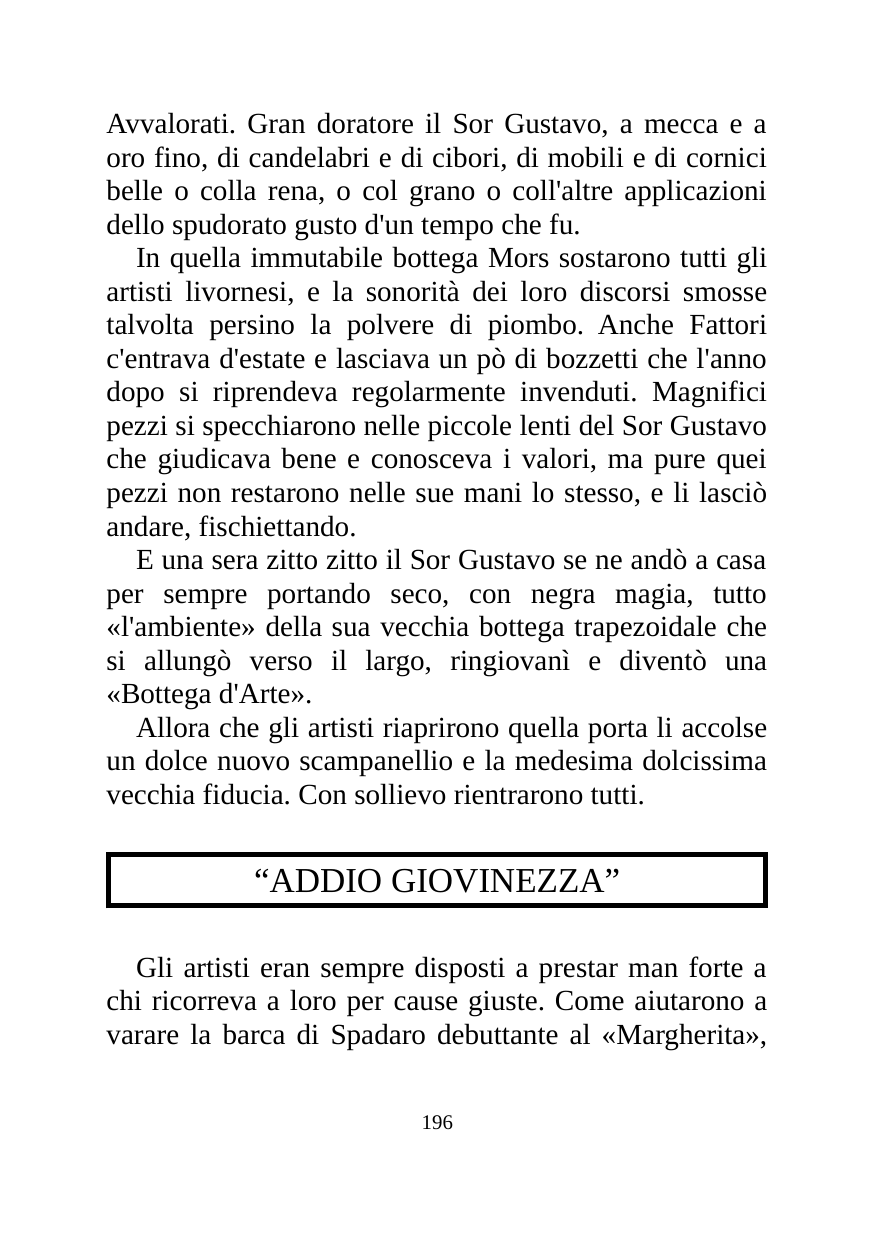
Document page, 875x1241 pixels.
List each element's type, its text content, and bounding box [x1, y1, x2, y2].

text In quella immutabile bottega Mors sostarono tutti gli artisti livornesi, e la sonorità dei loro discorsi smosse talvolta persino la polvere di piombo. Anche Fattori c'entrava d'estate e lasciava un pò di bozzetti che l'anno dopo si riprendeva regolarmente invenduti. Magnifici pezzi si specchiarono nelle piccole lenti del Sor Gustavo che giudicava bene e conosceva i valori, ma pure quei pezzi non restarono nelle sue mani lo stesso, e li lasciò andare, fischiettando. [106, 240, 768, 542]
text E una sera zitto zitto il Sor Gustavo se ne andò a casa per sempre portando seco, con negra magia, tutto «l'ambiente» della sua vecchia bottega trapezoidale che si allungò verso il largo, ringiovanì e diventò una «Bottega d'Arte». [106, 542, 768, 710]
subtitle “ADDIO GIOVINEZZA” [111, 857, 763, 903]
text Gli artisti eran sempre disposti a prestar man forte a chi ricorreva a loro per cause giuste. Come aiutarono a varare la barca di Spadaro debuttante al «Margherita», [106, 950, 768, 1050]
text Avvalorati. Gran doratore il Sor Gustavo, a mecca e a oro fino, di candelabri e di cibori, di mobili e di cornici belle o colla rena, o col grano o coll'altre applicazioni dello spudorato gusto d'un tempo che fu. [106, 106, 768, 240]
text Allora che gli artisti riaprirono quella porta li accolse un dolce nuovo scampanellio e la medesima dolcissima vecchia fiducia. Con sollievo rientrarono tutti. [106, 710, 768, 811]
